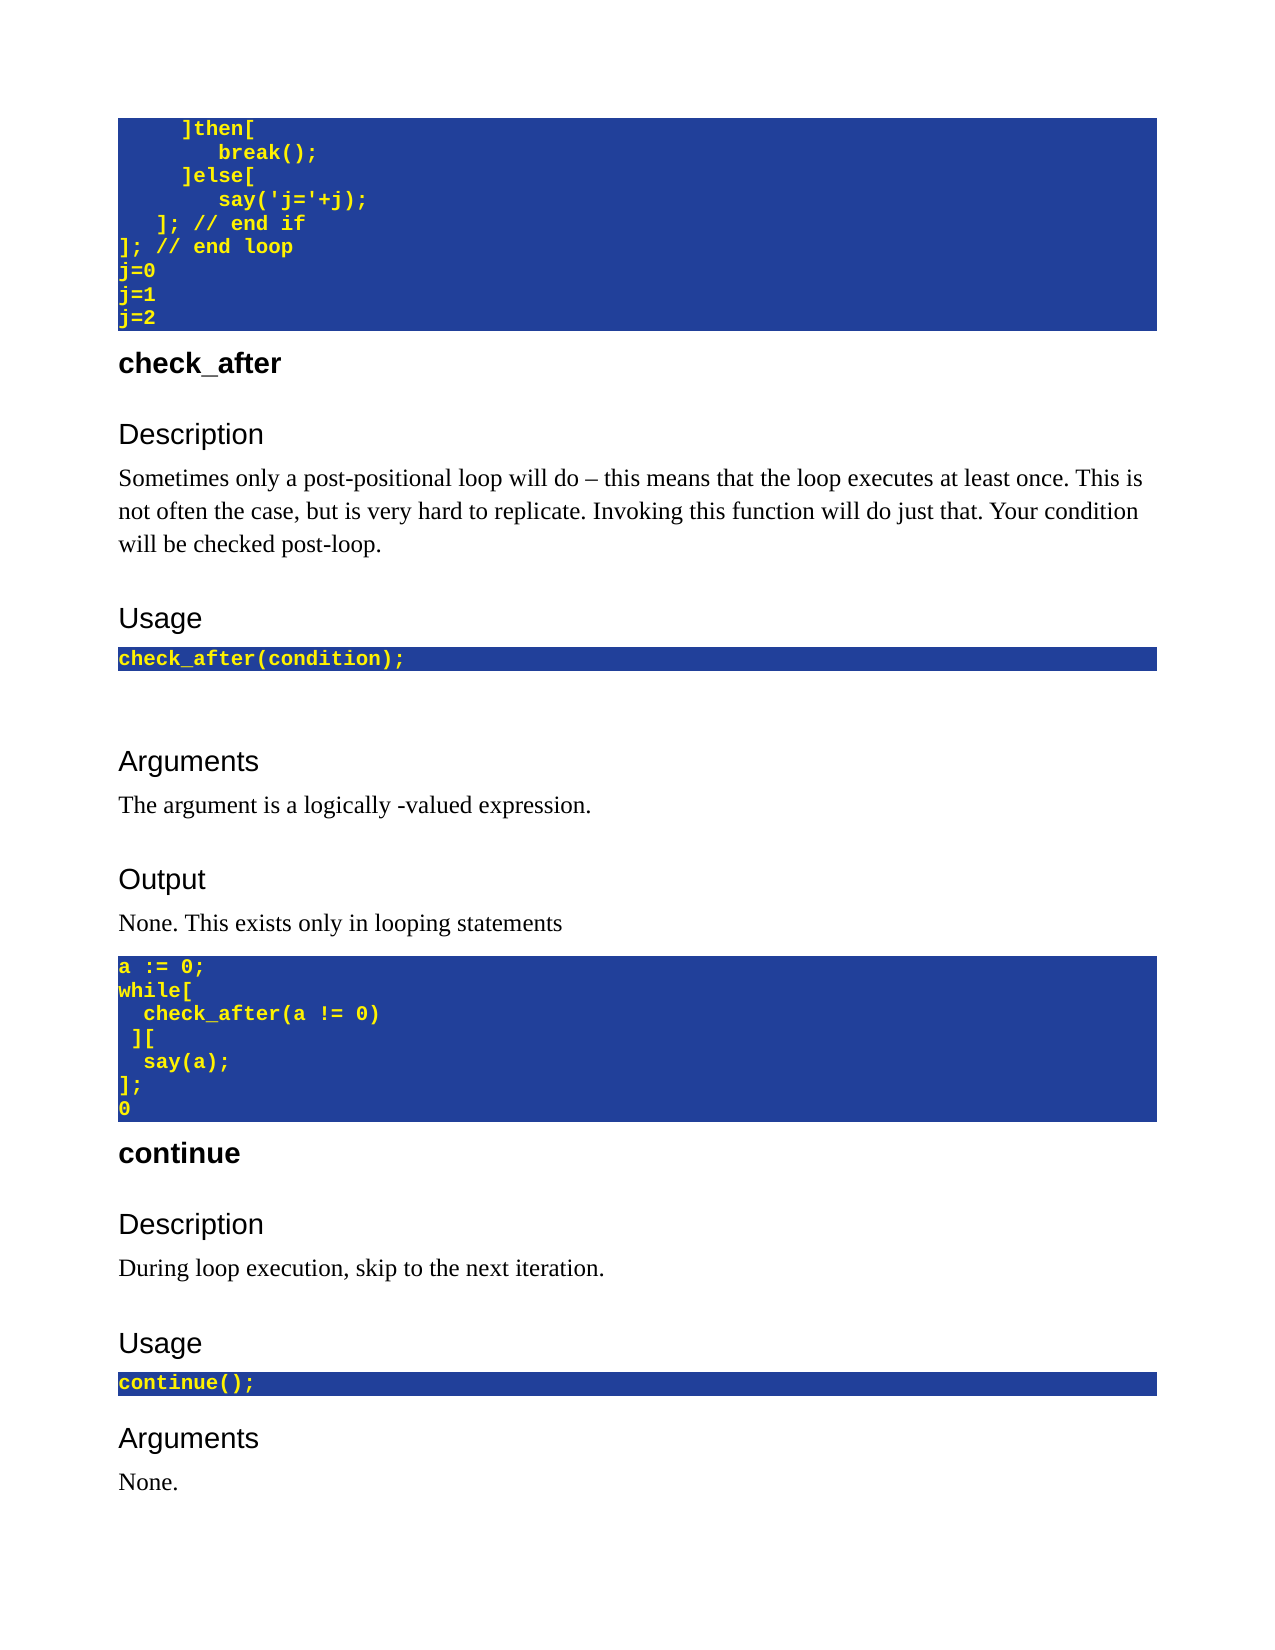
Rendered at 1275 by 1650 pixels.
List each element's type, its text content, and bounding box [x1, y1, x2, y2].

text ][ [118, 1027, 1157, 1051]
text break(); [118, 142, 1157, 165]
text During loop execution, skip to the next iteration. [118, 1253, 1157, 1282]
subtitle check_after [118, 346, 1157, 379]
text check_after(condition); [118, 647, 1157, 671]
text continue(); [118, 1372, 1157, 1396]
text None. [118, 1467, 1157, 1496]
subtitle Arguments [118, 744, 1157, 777]
subtitle Usage [118, 1326, 1157, 1359]
text check_after(a != 0) [118, 1003, 1157, 1027]
text j=0 [118, 260, 1157, 284]
text ]then[ [118, 118, 1157, 142]
text ]; // end if [118, 213, 1157, 236]
text Sometimes only a post-positional loop will do – this means that the loop executes at least once. This is not often the case, but is very hard to replicate. Invoking this function will do just that. Your condition will be checked post-loop. [118, 463, 1157, 558]
text ]else[ [118, 165, 1157, 189]
subtitle Usage [118, 601, 1157, 635]
subtitle Description [118, 1207, 1157, 1241]
text a := 0; [118, 956, 1157, 980]
text j=1 [118, 284, 1157, 307]
subtitle Description [118, 417, 1157, 450]
subtitle Arguments [118, 1421, 1157, 1454]
text The argument is a logically -valued expression. [118, 790, 1157, 818]
text ]; [118, 1074, 1157, 1098]
text None. This exists only in looping statements [118, 908, 1157, 937]
text say('j='+j); [118, 189, 1157, 213]
text j=2 [118, 307, 1157, 331]
text 0 [118, 1098, 1157, 1122]
subtitle continue [118, 1136, 1157, 1170]
text say(a); [118, 1051, 1157, 1074]
subtitle Output [118, 862, 1157, 896]
text ]; // end loop [118, 236, 1157, 260]
text while[ [118, 980, 1157, 1003]
